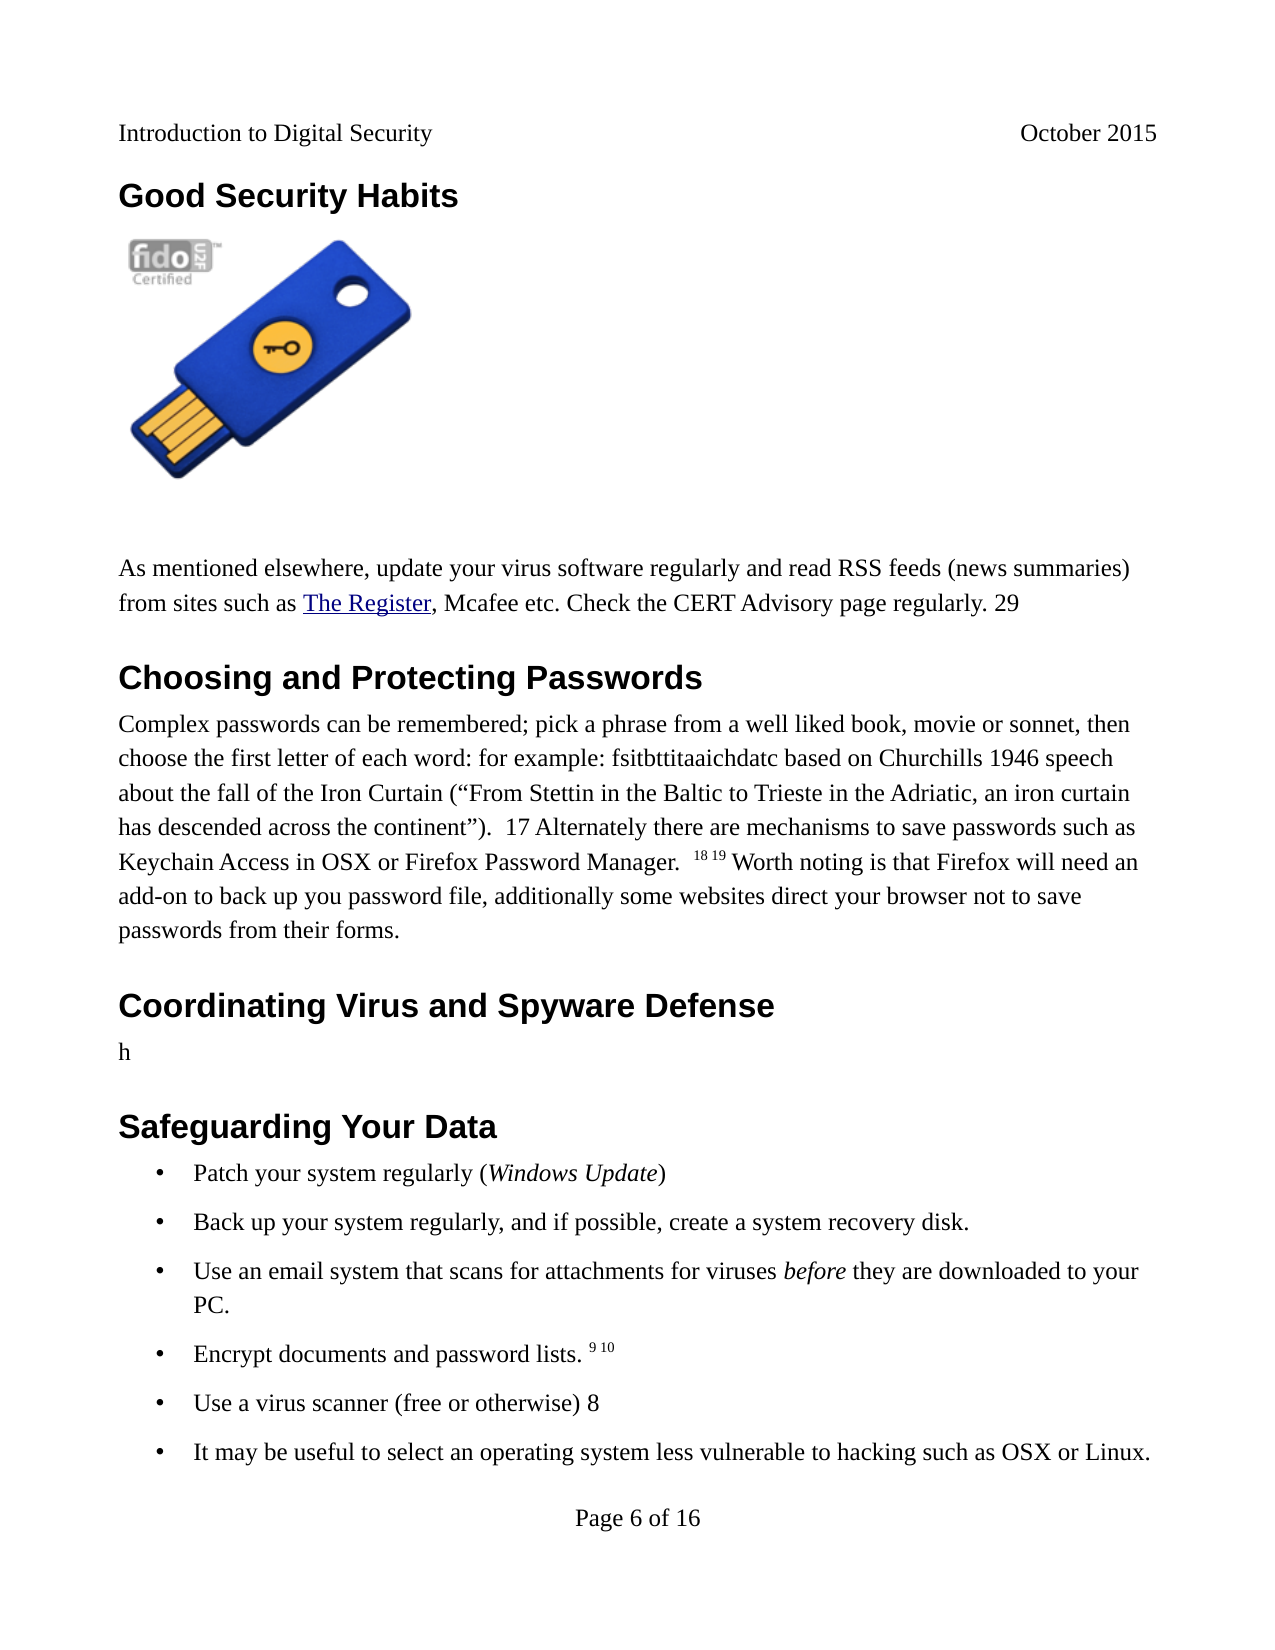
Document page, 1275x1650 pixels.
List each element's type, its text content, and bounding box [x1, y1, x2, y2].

list Back up your system regularly, and if possible, create a system recovery disk. [156, 1207, 1157, 1236]
list It may be useful to select an operating system less vulnerable to hacking such as OSX or Linux. [156, 1437, 1157, 1466]
picture [118, 227, 424, 533]
subtitle Coordinating Virus and Spyware Defense [118, 986, 1157, 1024]
list Encrypt documents and password lists. 9 10 [156, 1339, 1157, 1368]
list Use a virus scanner (free or otherwise) 8 [156, 1388, 1157, 1417]
list Use an email system that scans for attachments for viruses before they are downloaded to your PC. [156, 1256, 1157, 1319]
text As mentioned elsewhere, update your virus software regularly and read RSS feeds (news summaries) from sites such as The Register, Mcafee etc. Check the CERT Advisory page regularly. 29 [118, 553, 1157, 616]
subtitle Good Security Habits [118, 176, 1157, 215]
subtitle Choosing and Protecting Passwords [118, 658, 1157, 696]
subtitle Safeguarding Your Data [118, 1107, 1157, 1145]
text h [118, 1037, 1157, 1065]
list Patch your system regularly (Windows Update) [156, 1158, 1157, 1186]
text Complex passwords can be remembered; pick a phrase from a well liked book, movie or sonnet, then choose the first letter of each word: for example: fsitbttitaaichdatc based on Churchills 1946 speech about the fall of the Iron Curtain (“From Stettin in the Baltic to Trieste in the Adriatic, an iron curtain has descended across the continent”). 17 Alternately there are mechanisms to save passwords such as Keychain Access in OSX or Firefox Password Manager. 18 19 Worth noting is that Firefox will need an add-on to back up you password file, additionally some websites direct your browser not to save passwords from their forms. [118, 709, 1157, 944]
